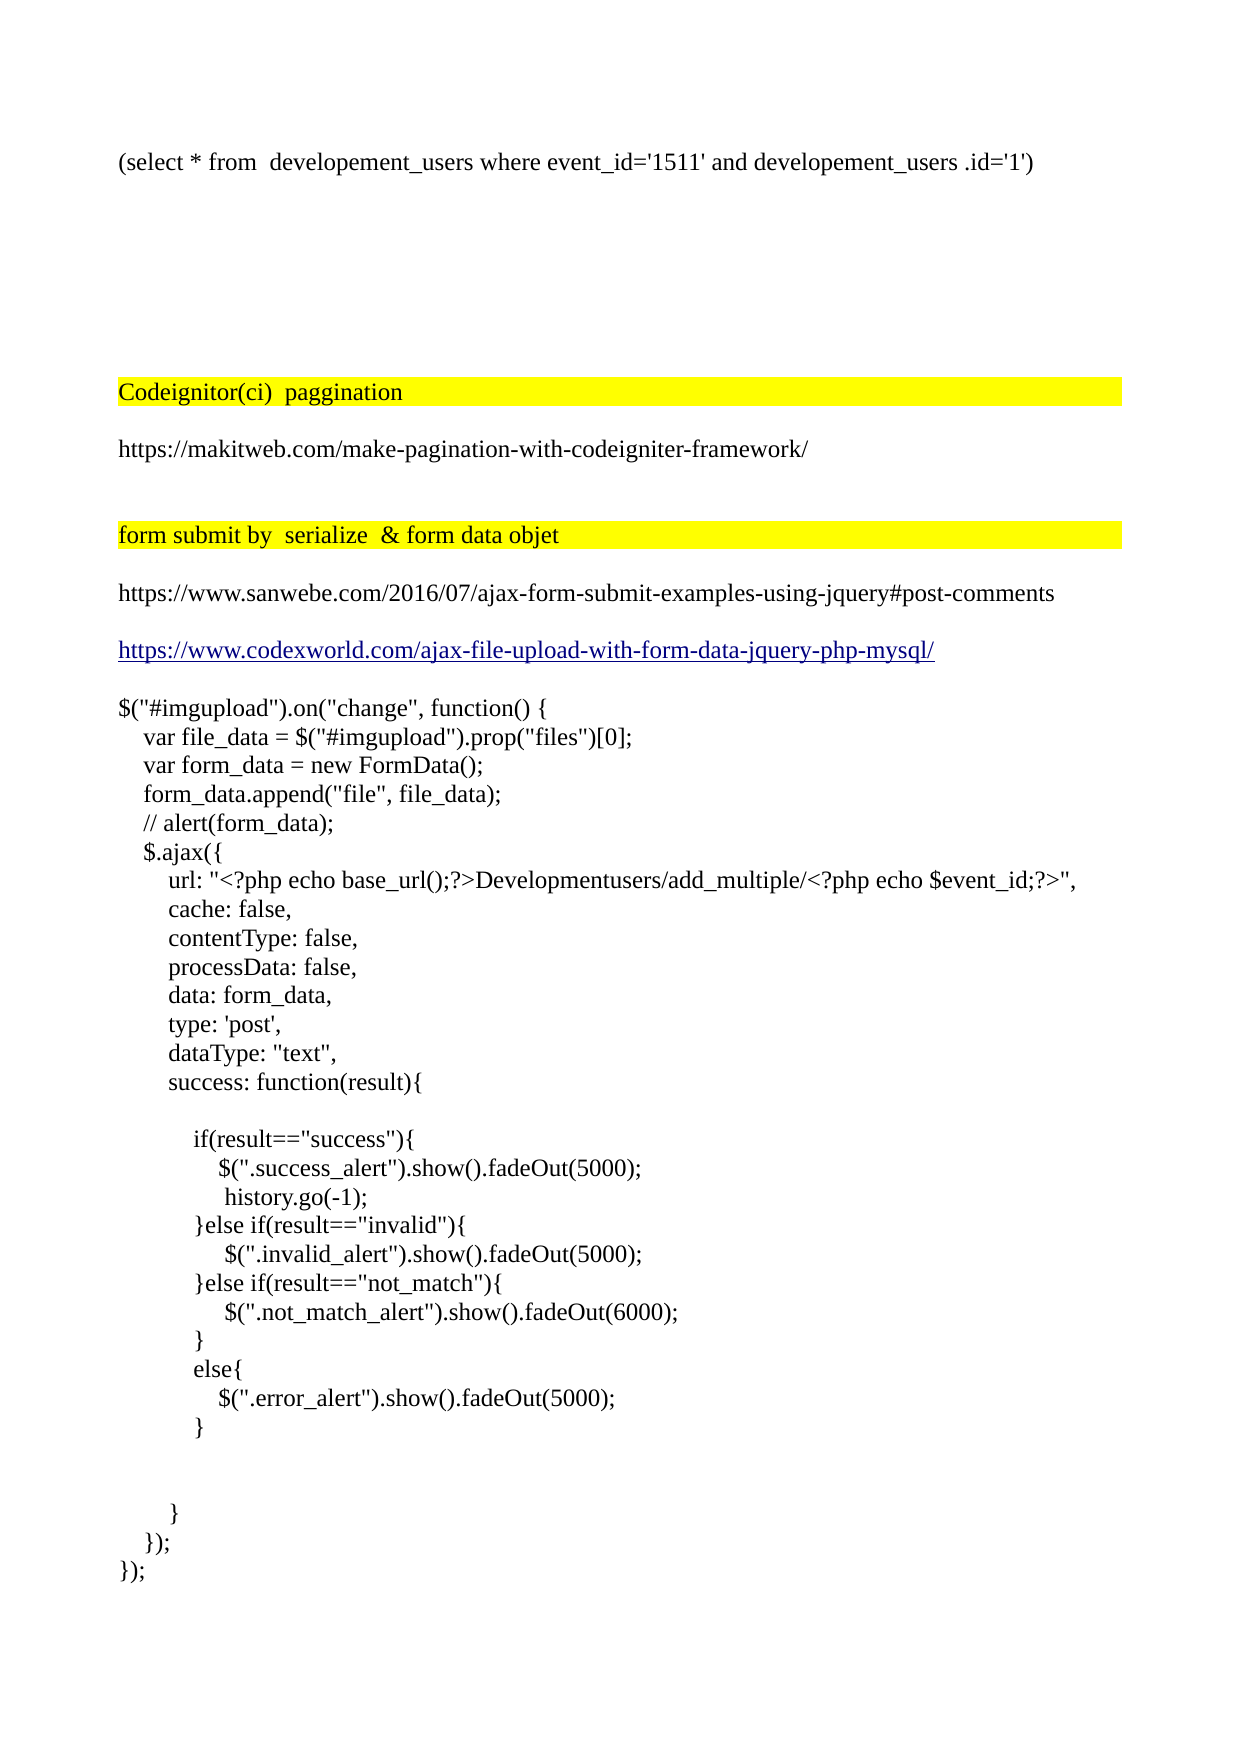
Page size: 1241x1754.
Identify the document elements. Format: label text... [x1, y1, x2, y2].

text (select * from developement_users where event_id='1511' and developement_users .id='1') [118, 147, 1122, 176]
text } [118, 1498, 1122, 1527]
text dataType: "text", [118, 1038, 1122, 1067]
text $("#imgupload").on("change", function() { [118, 693, 1122, 722]
text https://www.sanwebe.com/2016/07/ajax-form-submit-examples-using-jquery#post-comments [118, 578, 1122, 607]
text $(".success_alert").show().fadeOut(5000); [118, 1153, 1122, 1182]
text $(".not_match_alert").show().fadeOut(6000); [118, 1297, 1122, 1326]
text // alert(form_data); [118, 808, 1122, 837]
text $(".invalid_alert").show().fadeOut(5000); [118, 1239, 1122, 1268]
text } [118, 1326, 1122, 1354]
text form_data.append("file", file_data); [118, 779, 1122, 808]
text } [118, 1412, 1122, 1441]
text processData: false, [118, 952, 1122, 981]
text }); [118, 1527, 1122, 1556]
text type: 'post', [118, 1009, 1122, 1038]
text form submit by serialize & form data objet [118, 521, 1122, 549]
text var form_data = new FormData(); [118, 751, 1122, 779]
text cache: false, [118, 894, 1122, 923]
text success: function(result){ [118, 1067, 1122, 1096]
text history.go(-1); [118, 1182, 1122, 1211]
text https://www.codexworld.com/ajax-file-upload-with-form-data-jquery-php-mysql/ [118, 636, 1122, 664]
text }else if(result=="not_match"){ [118, 1268, 1122, 1297]
text else{ [118, 1354, 1122, 1383]
text }); [118, 1556, 1122, 1584]
text data: form_data, [118, 981, 1122, 1009]
text if(result=="success"){ [118, 1124, 1122, 1153]
text var file_data = $("#imgupload").prop("files")[0]; [118, 722, 1122, 751]
text url: "<?php echo base_url();?>Developmentusers/add_multiple/<?php echo $event_id;?>", [118, 866, 1122, 894]
text $(".error_alert").show().fadeOut(5000); [118, 1383, 1122, 1412]
text }else if(result=="invalid"){ [118, 1211, 1122, 1239]
text contentType: false, [118, 923, 1122, 952]
text $.ajax({ [118, 837, 1122, 866]
text Codeignitor(ci) paggination [118, 377, 1122, 406]
text https://makitweb.com/make-pagination-with-codeigniter-framework/ [118, 434, 1122, 463]
